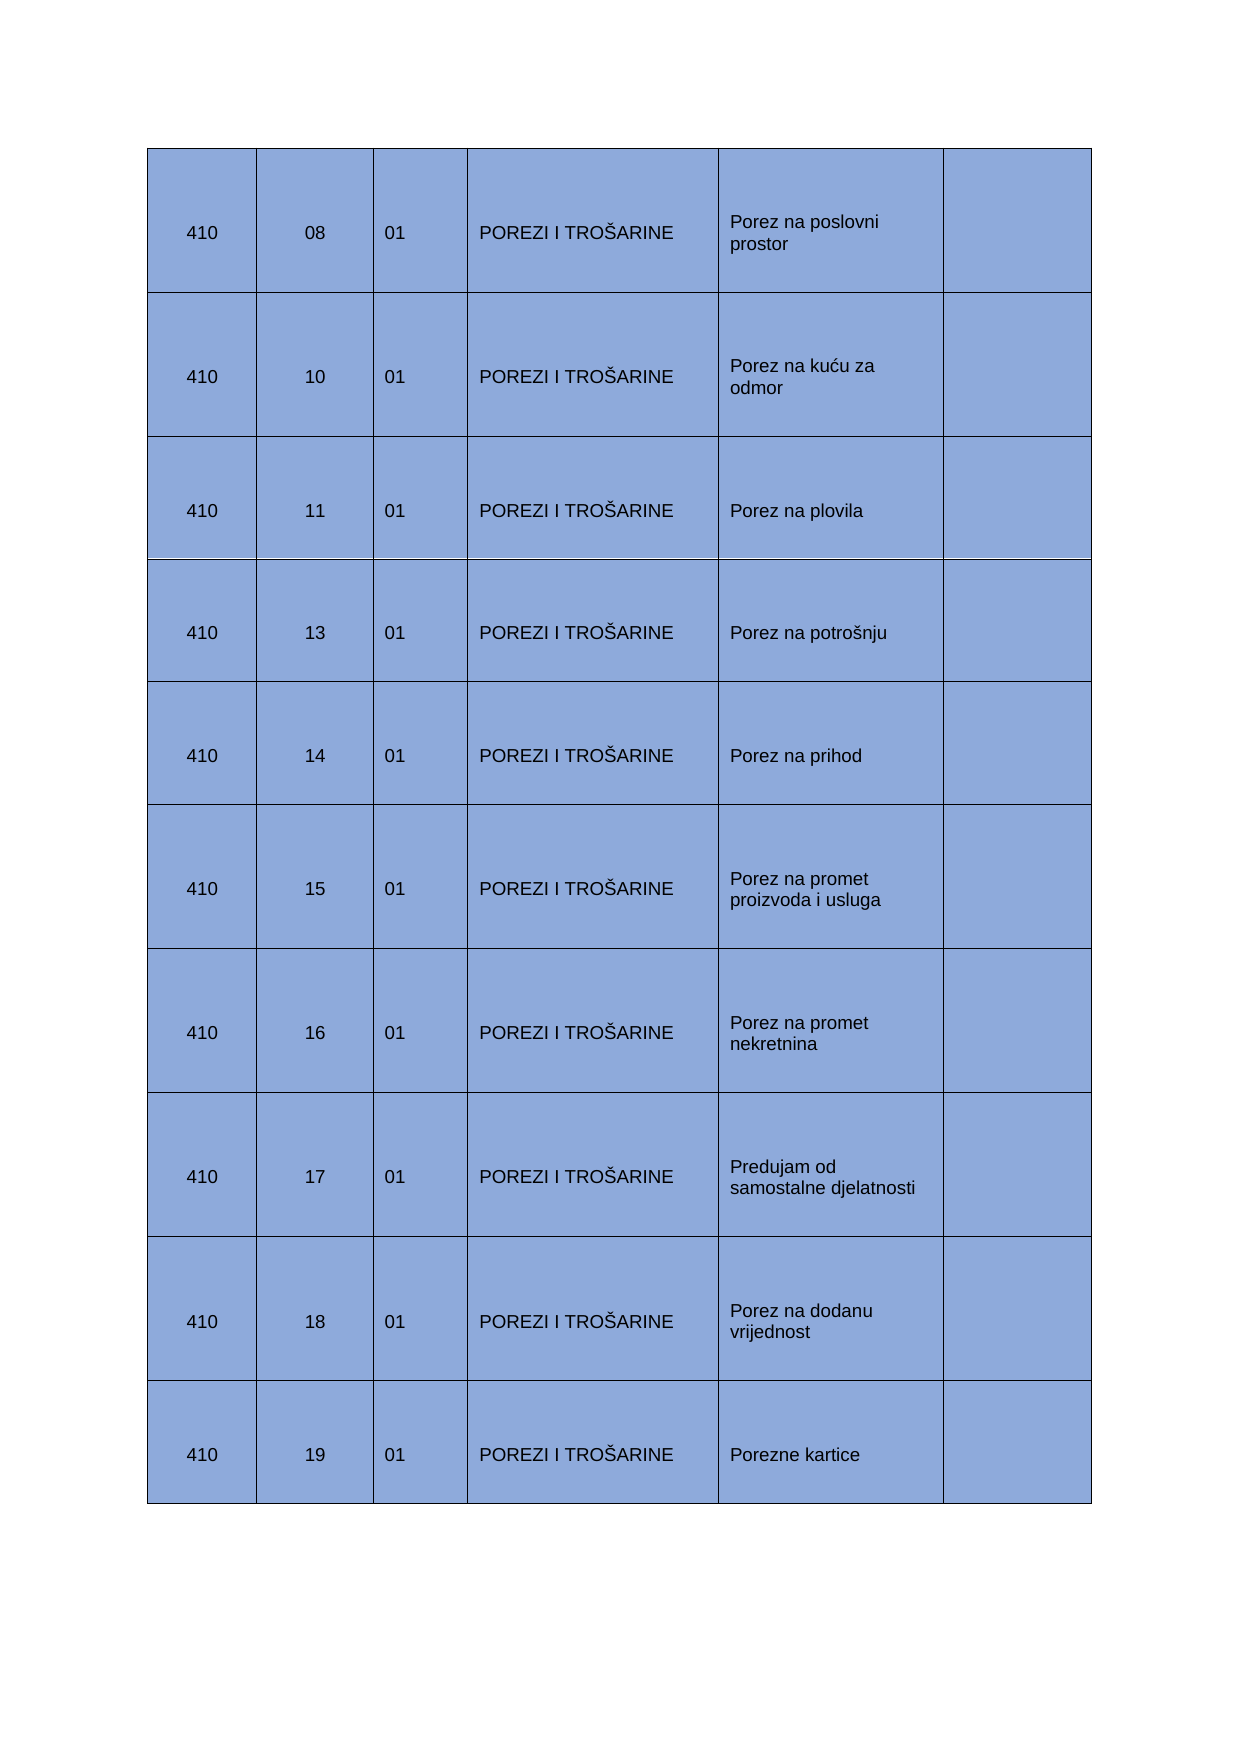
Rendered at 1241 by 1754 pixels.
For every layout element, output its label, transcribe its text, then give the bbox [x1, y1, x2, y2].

table_cell 01 [374, 149, 467, 292]
table_cell [944, 149, 1091, 292]
table_cell POREZI I TROŠARINE [468, 1381, 718, 1503]
table_cell POREZI I TROŠARINE [468, 437, 718, 558]
table_cell 01 [374, 560, 467, 681]
table_cell 410 [148, 1237, 256, 1380]
table_cell 17 [257, 1093, 373, 1236]
table_cell 14 [257, 682, 373, 804]
table_cell Porez na kuću za odmor [719, 293, 943, 436]
table_cell 01 [374, 949, 467, 1092]
table_cell 01 [374, 1381, 467, 1503]
table_cell [944, 1093, 1091, 1236]
table_cell 410 [148, 682, 256, 804]
table_cell Porez na potrošnju [719, 560, 943, 681]
table_cell 410 [148, 149, 256, 292]
table_cell POREZI I TROŠARINE [468, 1093, 718, 1236]
table_cell 01 [374, 682, 467, 804]
table_cell 410 [148, 805, 256, 948]
table_cell POREZI I TROŠARINE [468, 560, 718, 681]
table_cell 18 [257, 1237, 373, 1380]
table_cell Porez na prihod [719, 682, 943, 804]
table_cell POREZI I TROŠARINE [468, 805, 718, 948]
table_cell 13 [257, 560, 373, 681]
table_cell 15 [257, 805, 373, 948]
table_cell POREZI I TROŠARINE [468, 149, 718, 292]
table_cell Porezne kartice [719, 1381, 943, 1503]
table_cell [944, 437, 1091, 558]
table_cell [944, 1237, 1091, 1380]
table_cell 410 [148, 1093, 256, 1236]
table_cell Porez na plovila [719, 437, 943, 558]
table_cell POREZI I TROŠARINE [468, 682, 718, 804]
table_cell Porez na dodanu vrijednost [719, 1237, 943, 1380]
table_cell 16 [257, 949, 373, 1092]
table_cell 08 [257, 149, 373, 292]
table_cell 410 [148, 293, 256, 436]
table_cell POREZI I TROŠARINE [468, 293, 718, 436]
table_cell [944, 293, 1091, 436]
table_cell 19 [257, 1381, 373, 1503]
table_cell 410 [148, 1381, 256, 1503]
table_cell 10 [257, 293, 373, 436]
table_cell 01 [374, 1237, 467, 1380]
table_cell Porez na poslovni prostor [719, 149, 943, 292]
table_cell [944, 949, 1091, 1092]
table_cell [944, 560, 1091, 681]
table_cell 11 [257, 437, 373, 558]
table_cell 01 [374, 805, 467, 948]
table_cell 01 [374, 437, 467, 558]
table_cell Porez na promet nekretnina [719, 949, 943, 1092]
table_cell [944, 682, 1091, 804]
table_cell [944, 1381, 1091, 1503]
table_cell POREZI I TROŠARINE [468, 1237, 718, 1380]
table_cell Predujam od samostalne djelatnosti [719, 1093, 943, 1236]
table_cell Porez na promet proizvoda i usluga [719, 805, 943, 948]
table_cell 410 [148, 949, 256, 1092]
table_cell POREZI I TROŠARINE [468, 949, 718, 1092]
table_cell 01 [374, 293, 467, 436]
table_cell [944, 805, 1091, 948]
table_cell 410 [148, 560, 256, 681]
table_cell 410 [148, 437, 256, 558]
table_cell 01 [374, 1093, 467, 1236]
